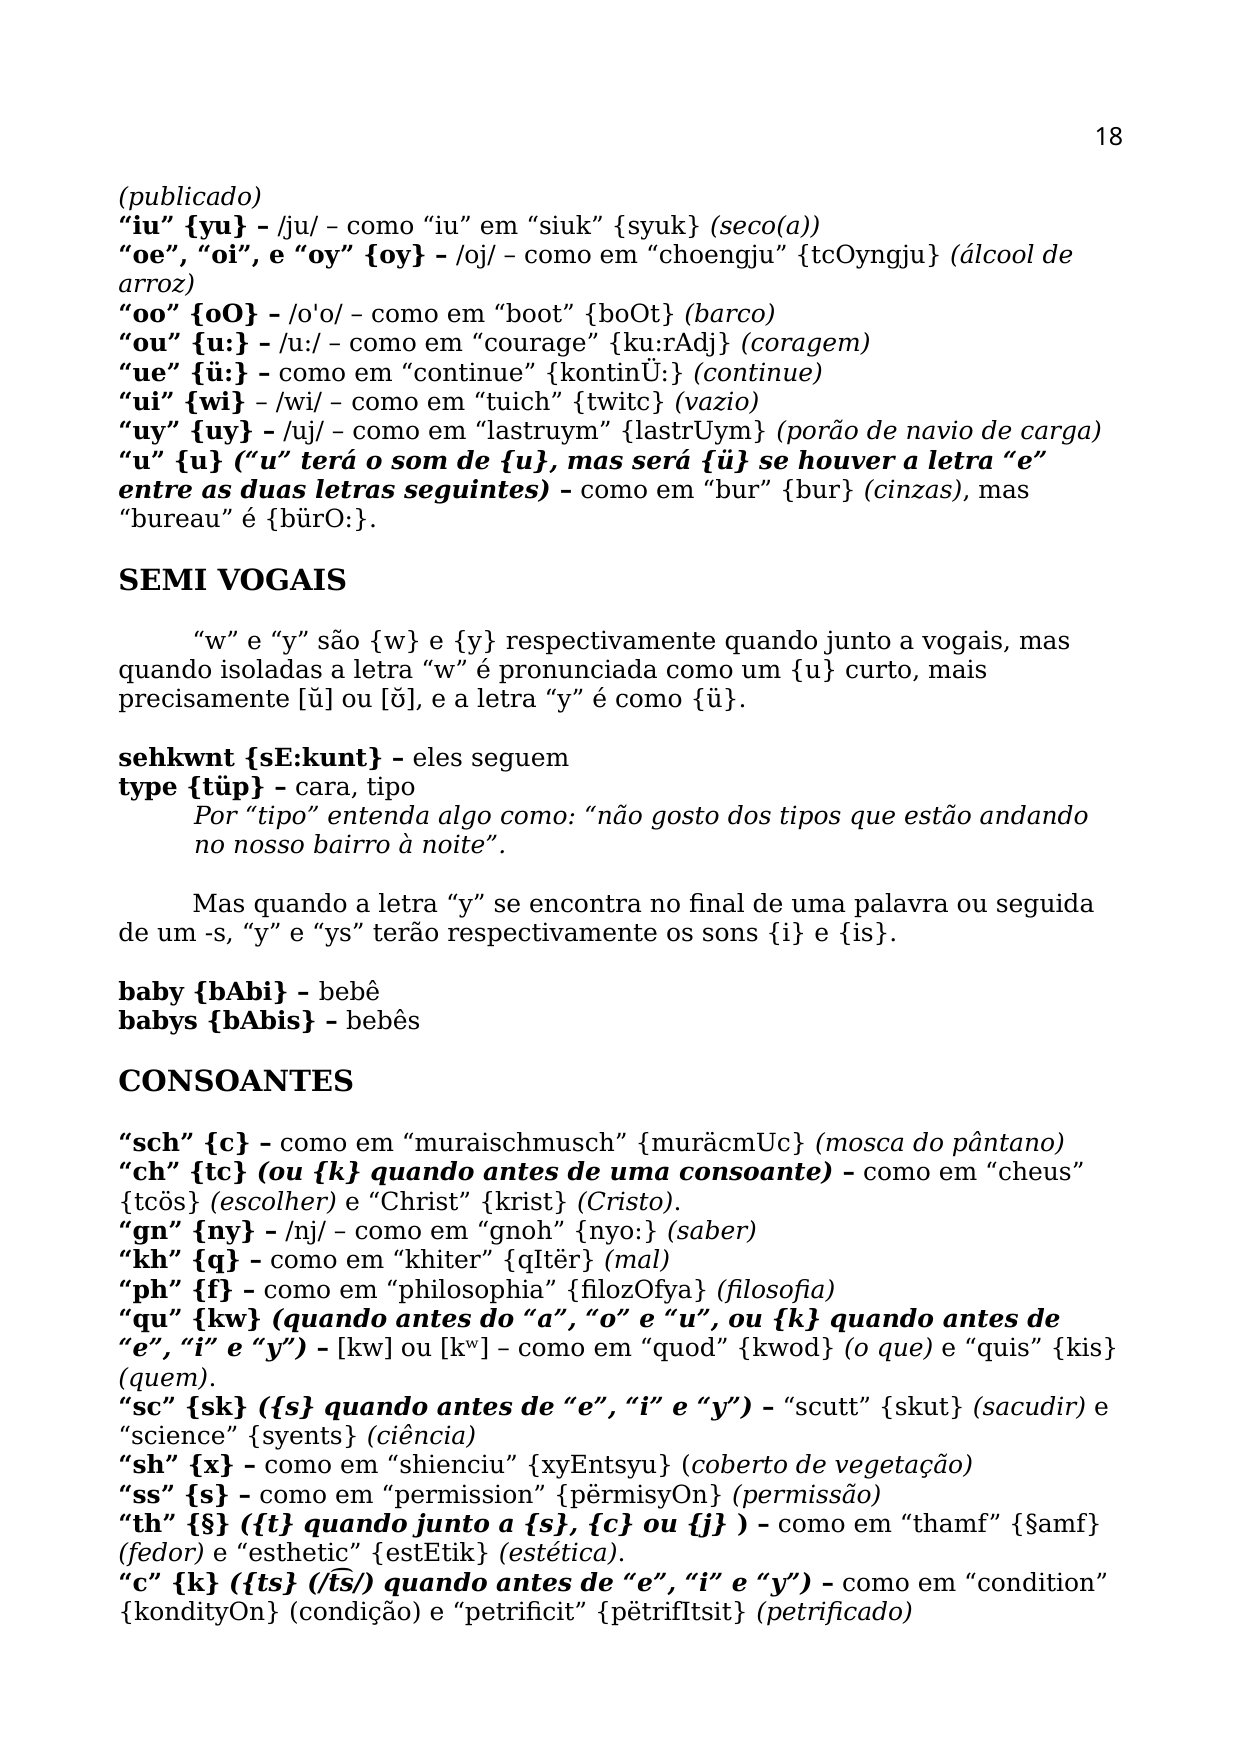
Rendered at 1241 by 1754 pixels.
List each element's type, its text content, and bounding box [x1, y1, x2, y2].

text “ph” {f} – como em “philosophia” {filozOfya} (filosofia) [118, 1274, 1123, 1304]
text “th” {§} ({t} quando junto a {s}, {c} ou {j} ) – como em “thamf” {§amf} (fedor) e “esthetic” {estEtik} (estética). [118, 1509, 1123, 1568]
text “gn” {ny} – /nj/ – como em “gnoh” {nyo:} (saber) [118, 1216, 1123, 1245]
text “u” {u} (“u” terá o som de {u}, mas será {ü} se houver a letra “e” entre as duas letras seguintes) – como em “bur” {bur} (cinzas), mas “bureau” é {bürO:}. [118, 446, 1123, 533]
text “ue” {ü:} – como em “continue” {kontinÜ:} (continue) [118, 357, 1123, 387]
text (publicado) [118, 182, 1123, 211]
text “ou” {u:} – /u:/ – como em “courage” {ku:rAdj} (coragem) [118, 328, 1123, 357]
text “iu” {yu} – /ju/ – como “iu” em “siuk” {syuk} (seco(a)) [118, 211, 1123, 240]
text Mas quando a letra “y” se encontra no final de uma palavra ou seguida de um -s, “y” e “ys” terão respectivamente os sons {i} e {is}. [118, 889, 1123, 947]
text “w” e “y” são {w} e {y} respectivamente quando junto a vogais, mas quando isoladas a letra “w” é pronunciada como um {u} curto, mais precisamente [ŭ] ou [ʊ̆], e a letra “y” é como {ü}. [118, 626, 1123, 714]
text “kh” {q} – como em “khiter” {qItër} (mal) [118, 1245, 1123, 1274]
text sehkwnt {sE:kunt} – eles seguem [118, 743, 1123, 772]
text babys {bAbis} – bebês [118, 1006, 1123, 1035]
text “uy” {uy} – /uj/ – como em “lastruym” {lastrUym} (porão de navio de carga) [118, 416, 1123, 446]
subtitle SEMI VOGAIS [118, 563, 1123, 597]
text “c” {k} ({ts} (/t͡s/) quando antes de “e”, “i” e “y”) – como em “condition” {kondityOn} (condição) e “petrificit” {pëtrifItsit} (petrificado) [118, 1568, 1123, 1626]
text type {tüp} – cara, tipo [118, 772, 1123, 802]
text baby {bAbi} – bebê [118, 977, 1123, 1006]
text “oe”, “oi”, e “oy” {oy} – /oj/ – como em “choengju” {tcOyngju} (álcool de arroz) [118, 240, 1123, 299]
subtitle CONSOANTES [118, 1064, 1123, 1099]
text “ss” {s} – como em “permission” {përmisyOn} (permissão) [118, 1480, 1123, 1509]
text “oo” {oO} – /o'o/ – como em “boot” {boOt} (barco) [118, 299, 1123, 328]
text “sh” {x} – como em “shienciu” {xyEntsyu} (coberto de vegetação) [118, 1450, 1123, 1480]
text “sc” {sk} ({s} quando antes de “e”, “i” e “y”) – “scutt” {skut} (sacudir) e “science” {syents} (ciência) [118, 1392, 1123, 1450]
text “qu” {kw} (quando antes do “a”, “o” e “u”, ou {k} quando antes de “e”, “i” e “y”) – [kw] ou [kʷ] – como em “quod” {kwod} (o que) e “quis” {kis} (quem). [118, 1304, 1123, 1392]
text “ui” {wi} – /wi/ – como em “tuich” {twitc} (vazio) [118, 387, 1123, 416]
text “ch” {tc} (ou {k} quando antes de uma consoante) – como em “cheus” {tcös} (escolher) e “Christ” {krist} (Cristo). [118, 1157, 1123, 1216]
text “sch” {c} – como em “muraischmusch” {muräcmUc} (mosca do pântano) [118, 1128, 1123, 1157]
text Por “tipo” entenda algo como: “não gosto dos tipos que estão andando no nosso bairro à noite”. [194, 802, 1123, 860]
